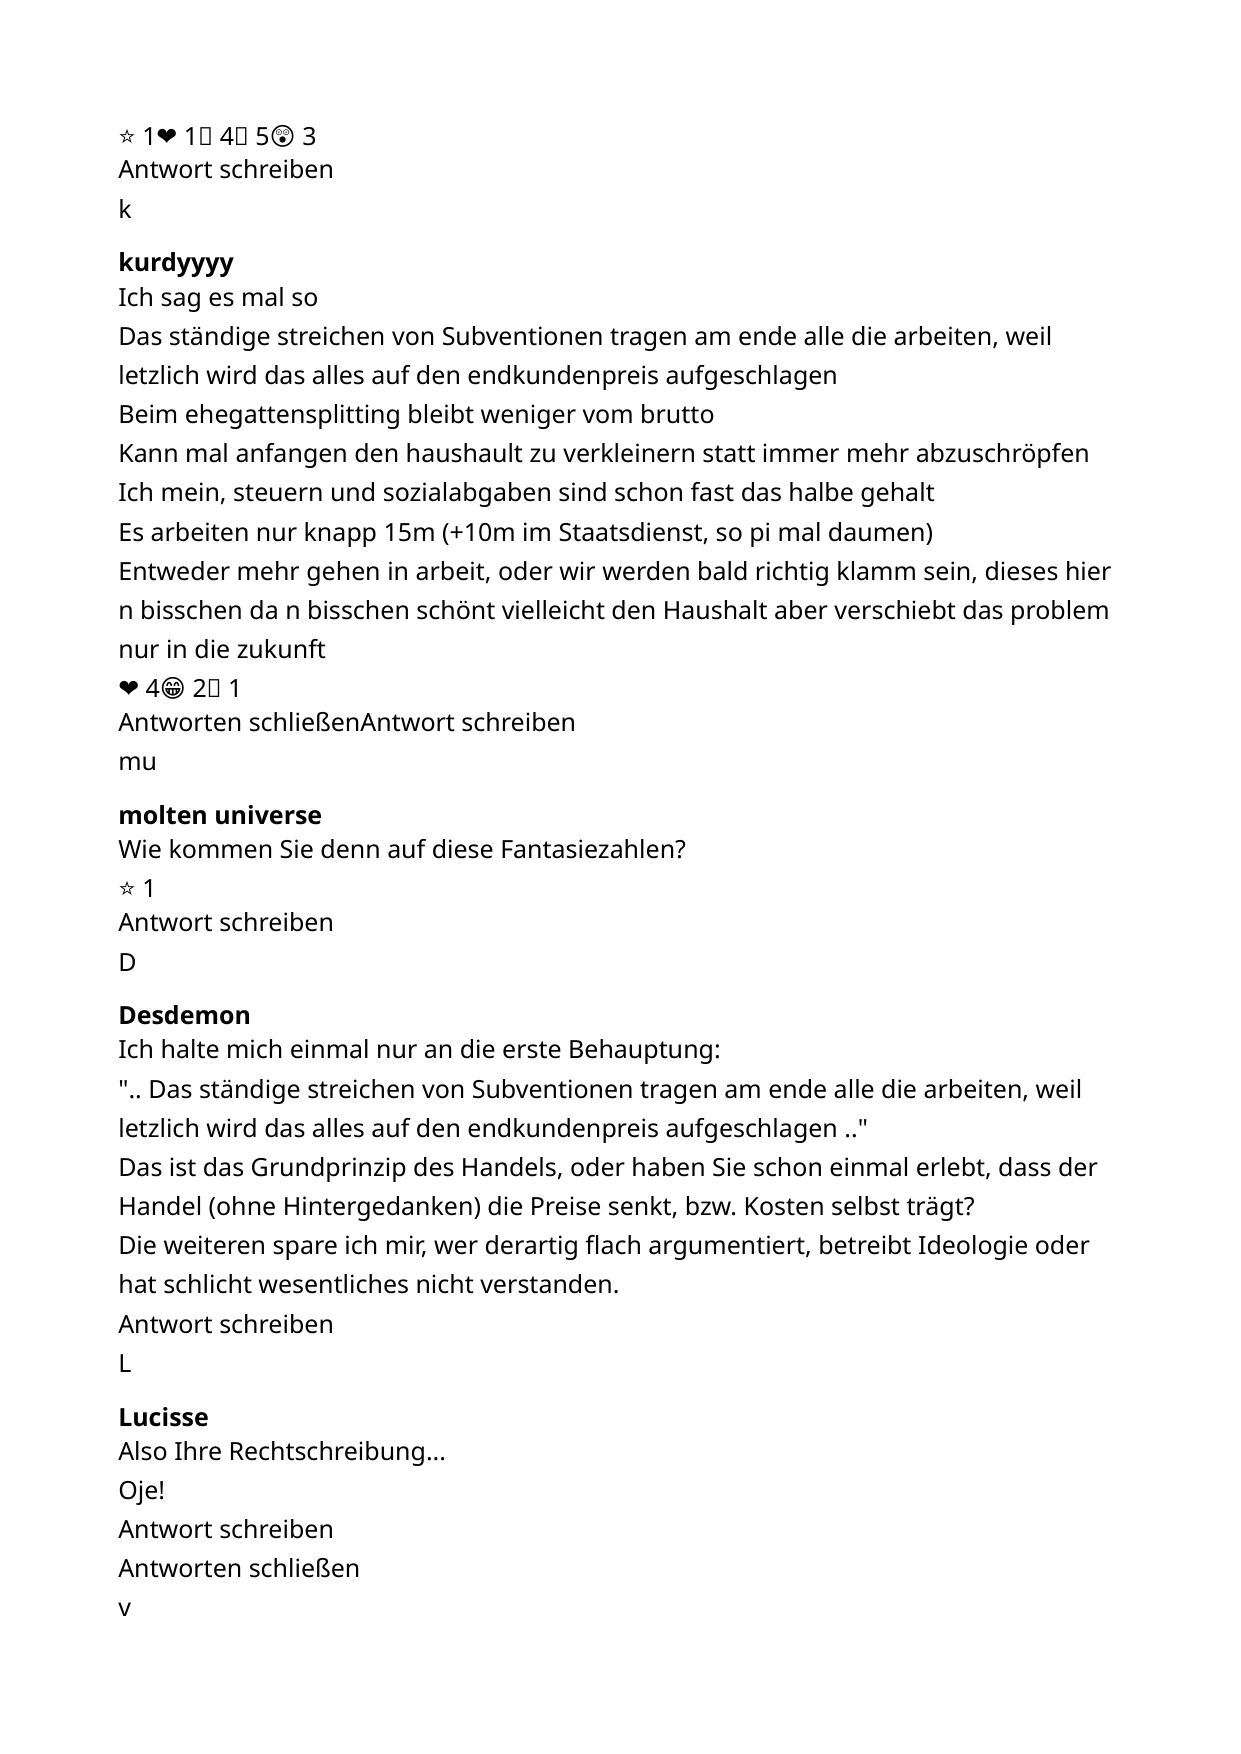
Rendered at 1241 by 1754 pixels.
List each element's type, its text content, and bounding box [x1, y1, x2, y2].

text v [118, 1590, 1122, 1624]
text Oje! [118, 1472, 1122, 1506]
text ⭐️ 1 [118, 871, 1122, 905]
text Kann mal anfangen den haushault zu verkleinern statt immer mehr abzuschröpfen [118, 436, 1122, 470]
text Ich halte mich einmal nur an die erste Behauptung: [118, 1032, 1122, 1066]
text L [118, 1345, 1122, 1379]
text Das ist das Grundprinzip des Handels, oder haben Sie schon einmal erlebt, dass der Handel (ohne Hintergedanken) die Preise senkt, bzw. Kosten selbst trägt? [118, 1149, 1122, 1223]
subtitle Lucisse [118, 1399, 1122, 1433]
text Entweder mehr gehen in arbeit, oder wir werden bald richtig klamm sein, dieses hier n bisschen da n bisschen schönt vielleicht den Haushalt aber verschiebt das problem nur in die zukunft [118, 553, 1122, 666]
text Ich mein, steuern und sozialabgaben sind schon fast das halbe gehalt [118, 475, 1122, 509]
text Antwort schreiben [118, 1512, 1122, 1546]
text Antworten schließenAntwort schreiben [118, 705, 1122, 739]
text Antwort schreiben [118, 1306, 1122, 1340]
text Wie kommen Sie denn auf diese Fantasiezahlen? [118, 832, 1122, 866]
text Antwort schreiben [118, 905, 1122, 939]
text mu [118, 744, 1122, 778]
text Also Ihre Rechtschreibung... [118, 1433, 1122, 1467]
text D [118, 944, 1122, 978]
text Antwort schreiben [118, 152, 1122, 186]
text Das ständige streichen von Subventionen tragen am ende alle die arbeiten, weil letzlich wird das alles auf den endkundenpreis aufgeschlagen [118, 318, 1122, 392]
text ⭐️ 1❤️ 1🙁 4🤨 5😲 3 [118, 118, 1122, 152]
subtitle Desdemon [118, 998, 1122, 1032]
text Ich sag es mal so [118, 279, 1122, 313]
text ❤️ 4😁 2🤨 1 [118, 671, 1122, 705]
text Beim ehegattensplitting bleibt weniger vom brutto [118, 397, 1122, 431]
text Es arbeiten nur knapp 15m (+10m im Staatsdienst, so pi mal daumen) [118, 514, 1122, 548]
text k [118, 191, 1122, 225]
text ".. Das ständige streichen von Subventionen tragen am ende alle die arbeiten, weil letzlich wird das alles auf den endkundenpreis aufgeschlagen .." [118, 1071, 1122, 1144]
subtitle molten universe [118, 798, 1122, 832]
text Die weiteren spare ich mir, wer derartig flach argumentiert, betreibt Ideologie oder hat schlicht wesentliches nicht verstanden. [118, 1228, 1122, 1301]
subtitle kurdyyyy [118, 245, 1122, 279]
text Antworten schließen [118, 1551, 1122, 1585]
